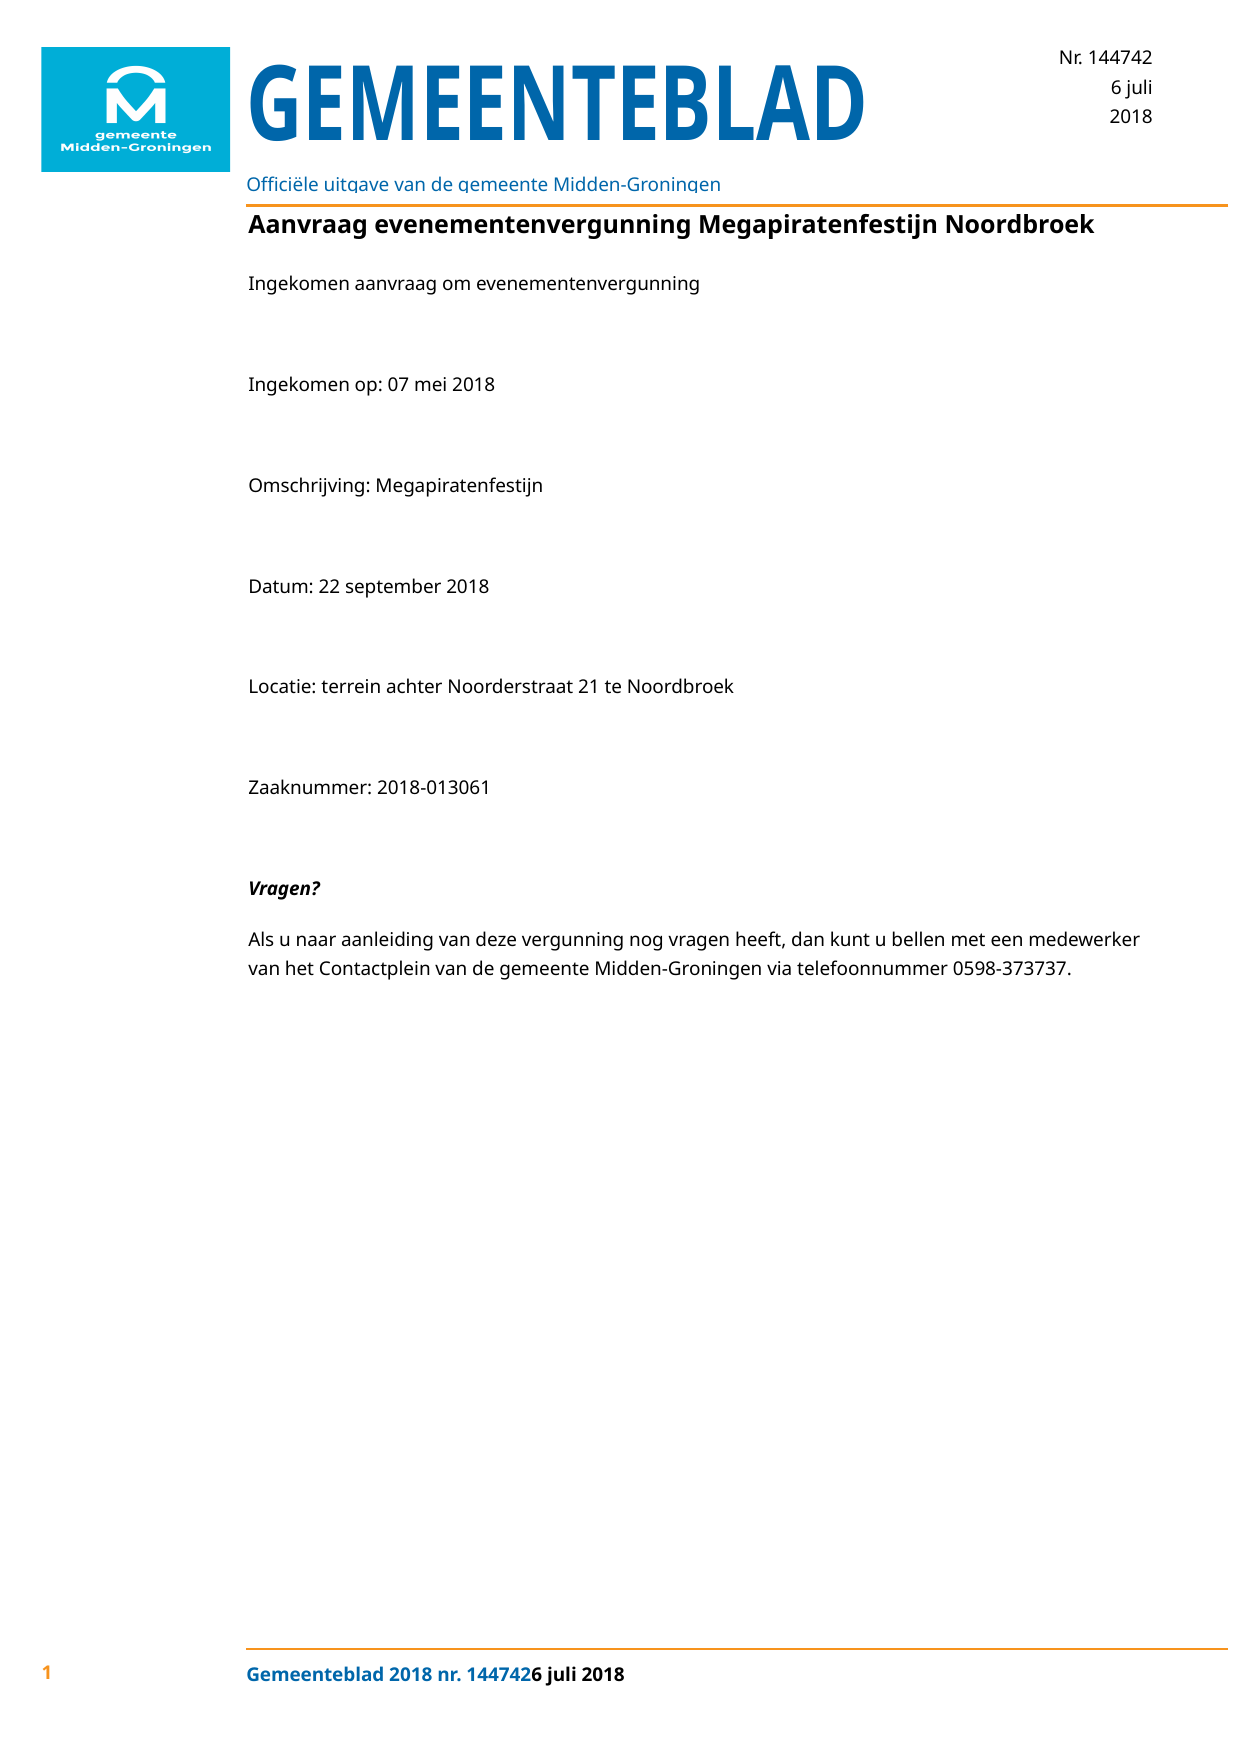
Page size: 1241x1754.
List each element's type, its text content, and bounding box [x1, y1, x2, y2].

text Aanvraag evenementenvergunning Megapiratenfestijn Noordbroek [248, 207, 1152, 241]
text Ingekomen op: 07 mei 2018 [248, 371, 1152, 397]
text Datum: 22 september 2018 [248, 573, 1152, 598]
text Ingekomen aanvraag om evenementenvergunning [248, 270, 1152, 296]
text Omschrijving: Megapiratenfestijn [248, 472, 1152, 498]
text Als u naar aanleiding van deze vergunning nog vragen heeft, dan kunt u bellen met een medewerker van het Contactplein van de gemeente Midden-Groningen via telefoonnummer 0598-373737. [248, 926, 1152, 981]
text Vragen? [248, 875, 1152, 901]
picture [184, 146, 190, 153]
picture [108, 66, 164, 82]
text Zaaknummer: 2018-013061 [248, 774, 1152, 800]
text Locatie: terrein achter Noorderstraat 21 te Noordbroek [248, 674, 1152, 699]
picture [107, 89, 165, 122]
